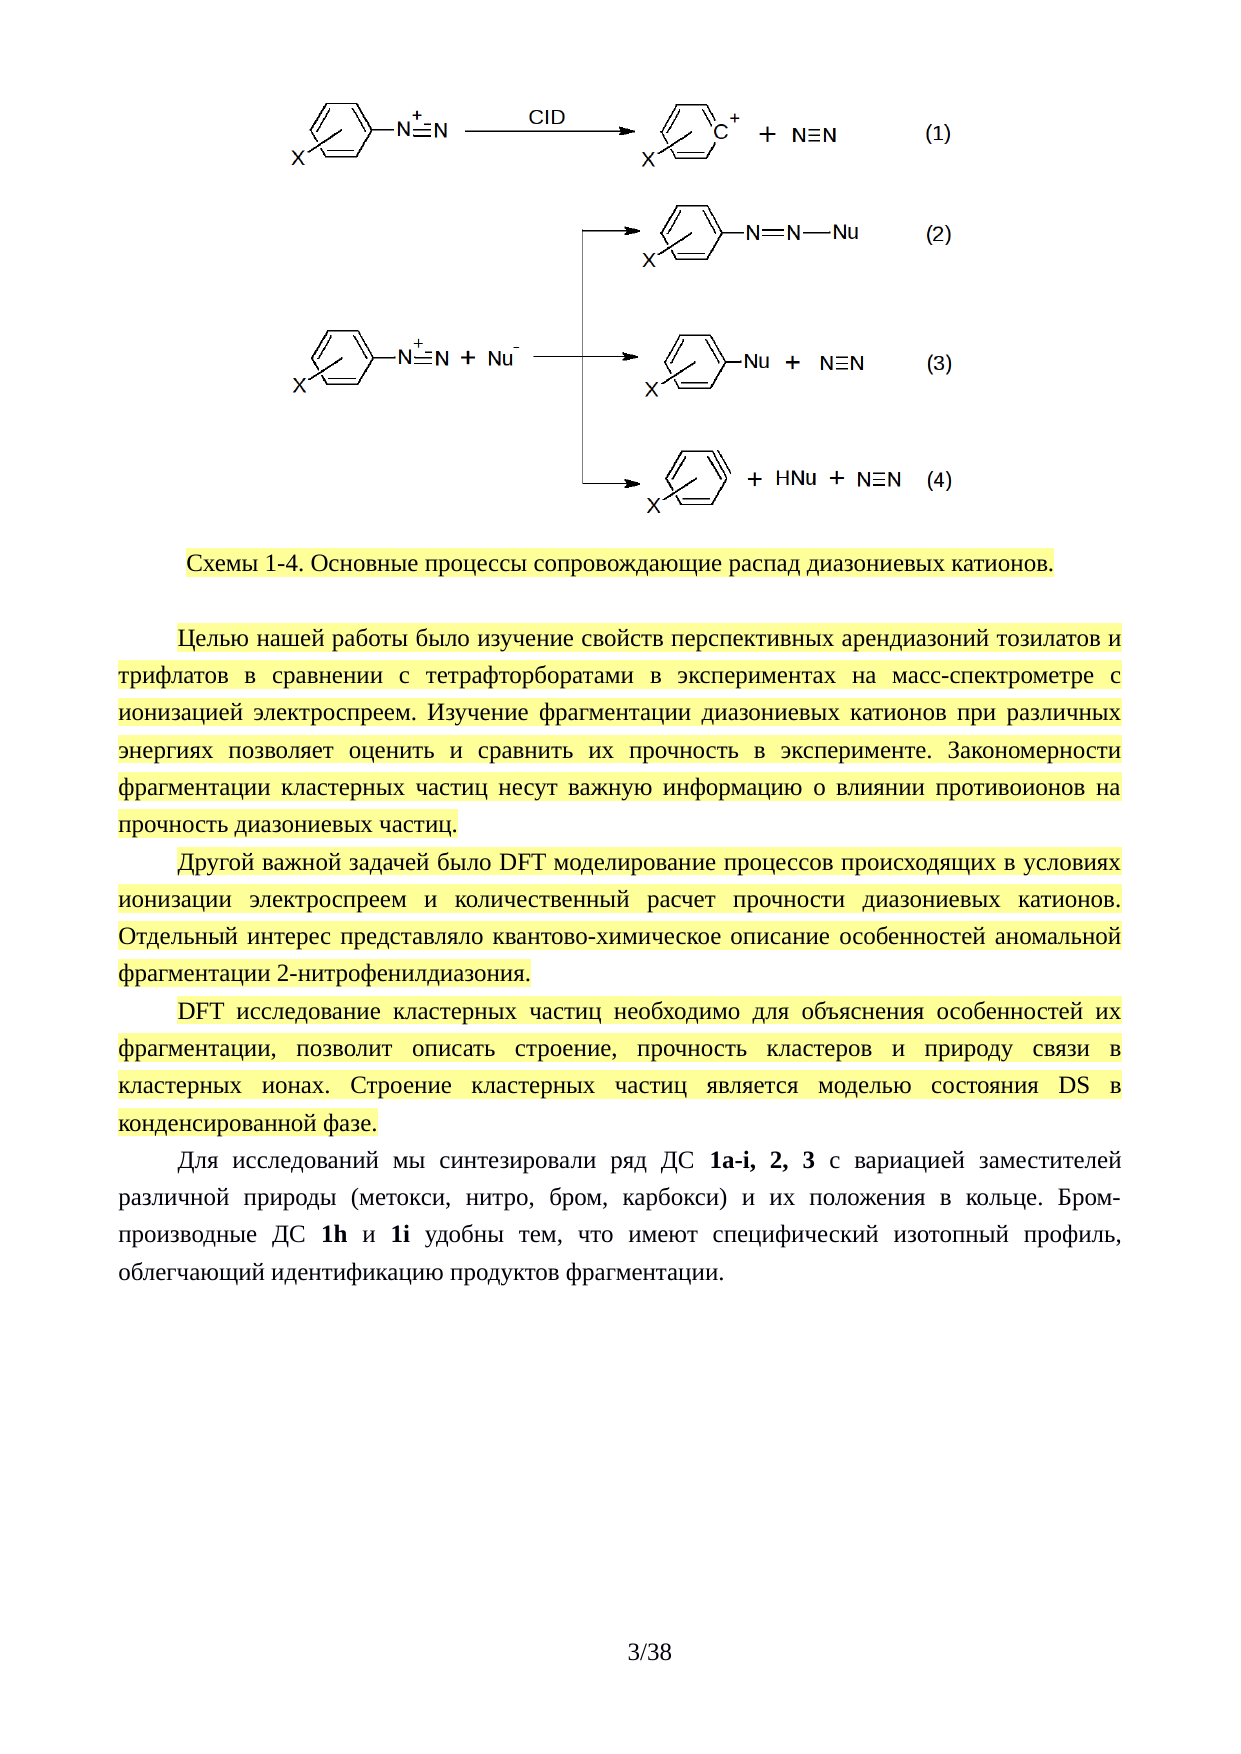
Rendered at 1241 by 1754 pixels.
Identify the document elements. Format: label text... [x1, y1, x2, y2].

list Другой важной задачей было DFT моделирование процессов происходящих в условиях ионизации электроспреем и количественный расчет прочности диазониевых катионов. Отдельный интерес представляло квантово-химическое описание особенностей аномальной фрагментации 2-нитрофенилдиазония. [118, 847, 1122, 987]
list DFT исследование кластерных частиц необходимо для объяснения особенностей их фрагментации, позволит описать строение, прочность кластеров и природу связи в кластерных ионах. Строение кластерных частиц является моделью состояния DS в конденсированной фазе. [118, 996, 1122, 1136]
list Схемы 1-4. Основные процессы сопровождающие распад диазониевых катионов. [118, 548, 1122, 577]
list Целью нашей работы было изучение свойств перспективных арендиазоний тозилатов и трифлатов в сравнении с тетрафторборатами в экспериментах на масс-спектрометре с ионизацией электроспреем. Изучение фрагментации диазониевых катионов при различных энергиях позволяет оценить и сравнить их прочность в эксперименте. Закономерности фрагментации кластерных частиц несут важную информацию о влиянии противоионов на прочность диазониевых частиц. [118, 623, 1122, 838]
picture [274, 88, 966, 522]
list Для исследований мы синтезировали ряд ДС 1a-i, 2, 3 с вариацией заместителей различной природы (метокси, нитро, бром, карбокси) и их положения в кольце. Бром-производные ДС 1h и 1i удобны тем, что имеют специфический изотопный профиль, облегчающий идентификацию продуктов фрагментации. [118, 1145, 1122, 1286]
